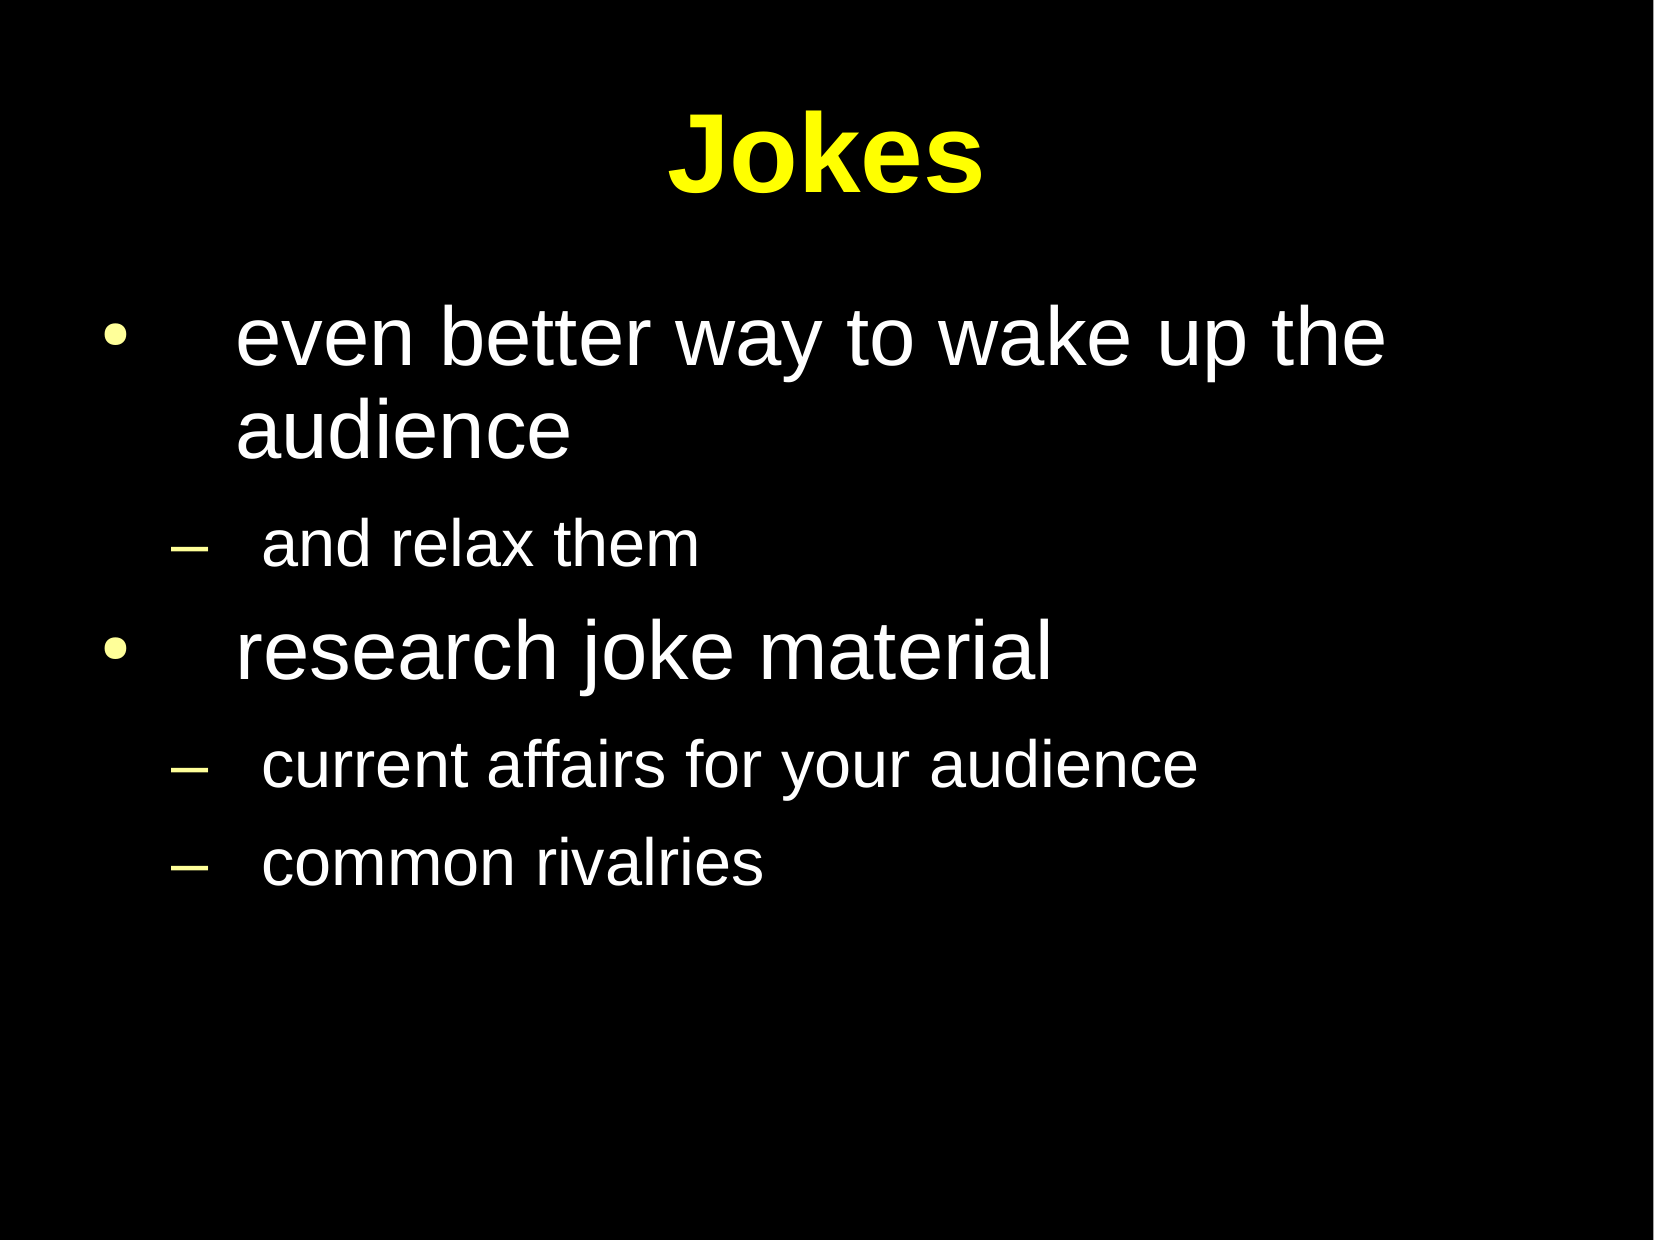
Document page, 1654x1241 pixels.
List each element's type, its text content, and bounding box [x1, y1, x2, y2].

list even better way to wake up the audience and relax them research joke material current affairs for your audience common rivalries [82, 290, 1571, 1109]
title Jokes [82, 49, 1571, 257]
